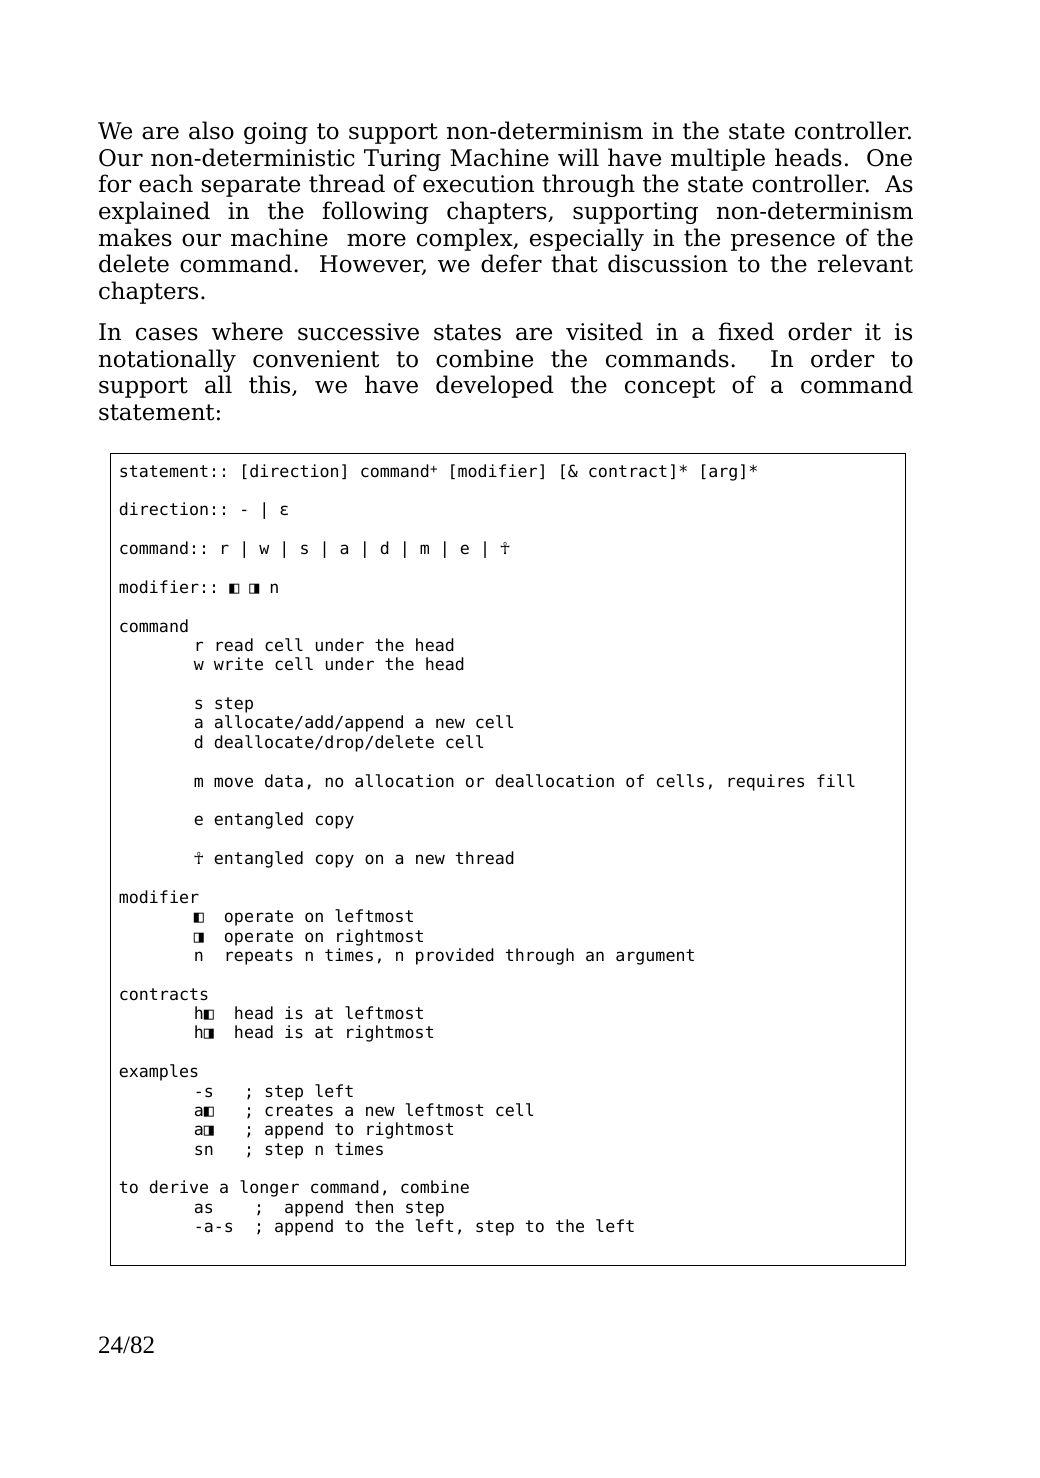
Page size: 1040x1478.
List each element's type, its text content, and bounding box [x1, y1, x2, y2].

text command [119, 616, 897, 636]
text e entangled copy [119, 810, 897, 829]
text n repeats n times, n provided through an argument [119, 946, 897, 965]
text ☥ entangled copy on a new thread [119, 849, 897, 868]
text command:: r | w | s | a | d | m | e | ☥ [119, 539, 897, 558]
text a allocate/add/append a new cell [119, 713, 897, 733]
text as ; append then step [119, 1198, 897, 1217]
text h◧ head is at leftmost [119, 1004, 897, 1023]
text direction:: - | ε [119, 500, 897, 519]
text a◨ ; append to rightmost [119, 1120, 897, 1139]
text m move data, no allocation or deallocation of cells, requires fill [119, 771, 897, 791]
text In cases where successive states are visited in a fixed order it is notationally convenient to combine the commands. In order to support all this, we have developed the concept of a command statement: [98, 319, 914, 426]
text ◨ operate on rightmost [119, 926, 897, 946]
text a◧ ; creates a new leftmost cell [119, 1101, 897, 1120]
text h◨ head is at rightmost [119, 1023, 897, 1043]
text modifier:: ◧ ◨ n [119, 578, 897, 597]
text -s ; step left [119, 1081, 897, 1101]
text modifier [119, 888, 897, 907]
text d deallocate/drop/delete cell [119, 733, 897, 752]
text examples [119, 1062, 897, 1081]
text contracts [119, 984, 897, 1004]
text r read cell under the head [119, 636, 897, 655]
text s step [119, 694, 897, 713]
text ◧ operate on leftmost [119, 907, 897, 926]
text statement:: [direction] command+ [modifier] [& contract]* [arg]* [119, 461, 897, 481]
text -a-s ; append to the left, step to the left [119, 1217, 897, 1236]
text sn ; step n times [119, 1139, 897, 1159]
text w write cell under the head [119, 655, 897, 674]
text to derive a longer command, combine [119, 1178, 897, 1198]
text We are also going to support non-determinism in the state controller. Our non-deterministic Turing Machine will have multiple heads. One for each separate thread of execution through the state controller. As explained in the following chapters, supporting non-determinism makes our machine more complex, especially in the presence of the delete command. However, we defer that discussion to the relevant chapters. [98, 118, 914, 305]
